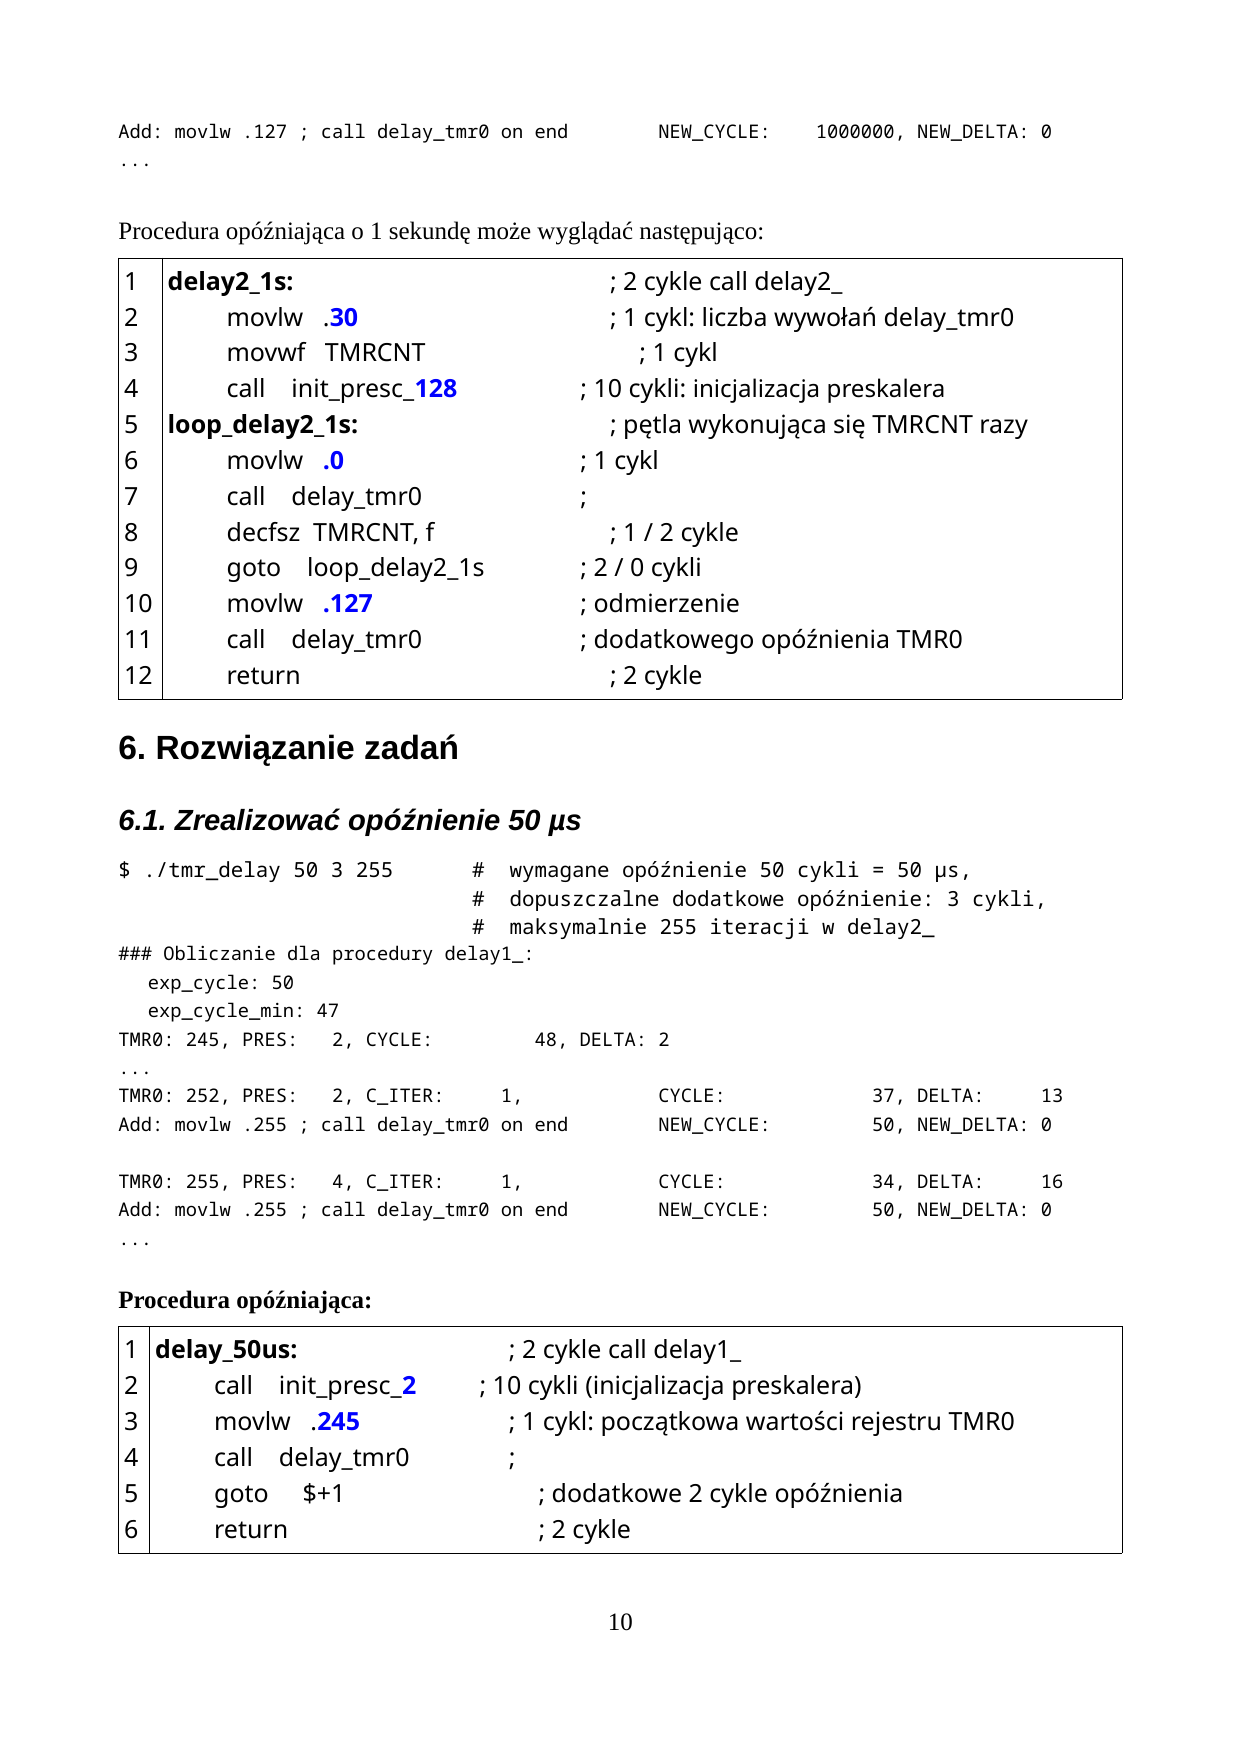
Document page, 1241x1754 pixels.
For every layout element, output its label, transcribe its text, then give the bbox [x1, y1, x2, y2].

text exp_cycle_min: 47 [118, 997, 1122, 1023]
text TMR0: 255, PRES: 4, C_ITER: 1, CYCLE: 34, DELTA: 16 [118, 1168, 1122, 1194]
subtitle 6.1. Zrealizować opóźnienie 50 µs [118, 803, 1122, 837]
text $ ./tmr_delay 50 3 255 # wymagane opóźnienie 50 cykli = 50 µs, [118, 855, 1122, 884]
table_header delay2_1s: ; 2 cykle call delay2_ movlw .30 ; 1 cykl: liczba wywołań delay_tmr0 movwf TMRCNT ; 1 cykl call init_presc_128 ; 10 cykli: inicjalizacja preskalera loop_delay2_1s: ; pętla wykonująca się TMRCNT razy movlw .0 ; 1 cykl call delay_tmr0 ; decfsz TMRCNT, f ; 1 / 2 cykle goto loop_delay2_1s ; 2 / 0 cykli movlw .127 ; odmierzenie call delay_tmr0 ; dodatkowego opóźnienia TMR0 return ; 2 cykle [163, 259, 1122, 699]
table_header 1 2 3 4 5 6 [119, 1327, 149, 1553]
text TMR0: 245, PRES: 2, CYCLE: 48, DELTA: 2 [118, 1026, 1122, 1051]
text Procedura opóźniająca o 1 sekundę może wyglądać następująco: [118, 216, 1122, 245]
text TMR0: 252, PRES: 2, C_ITER: 1, CYCLE: 37, DELTA: 13 [118, 1083, 1122, 1108]
table_header 1 2 3 4 5 6 7 8 9 10 11 12 [119, 259, 162, 699]
text ... [118, 147, 1122, 172]
text Add: movlw .255 ; call delay_tmr0 on end NEW_CYCLE: 50, NEW_DELTA: 0 [118, 1111, 1122, 1137]
table_header delay_50us: ; 2 cykle call delay1_ call init_presc_2 ; 10 cykli (inicjalizacja preskalera) movlw .245 ; 1 cykl: początkowa wartości rejestru TMR0 call delay_tmr0 ; goto $+1 ; dodatkowe 2 cykle opóźnienia return ; 2 cykle [150, 1327, 1122, 1553]
text Procedura opóźniająca: [118, 1285, 1122, 1314]
text # maksymalnie 255 iteracji w delay2_ [118, 912, 1122, 941]
text ... [118, 1225, 1122, 1251]
text Add: movlw .127 ; call delay_tmr0 on end NEW_CYCLE: 1000000, NEW_DELTA: 0 [118, 118, 1122, 144]
text ### Obliczanie dla procedury delay1_: [118, 941, 1122, 966]
text Add: movlw .255 ; call delay_tmr0 on end NEW_CYCLE: 50, NEW_DELTA: 0 [118, 1197, 1122, 1222]
text # dopuszczalne dodatkowe opóźnienie: 3 cykli, [118, 884, 1122, 912]
text exp_cycle: 50 [118, 969, 1122, 994]
subtitle 6. Rozwiązanie zadań [118, 728, 1122, 766]
text ... [118, 1054, 1122, 1080]
